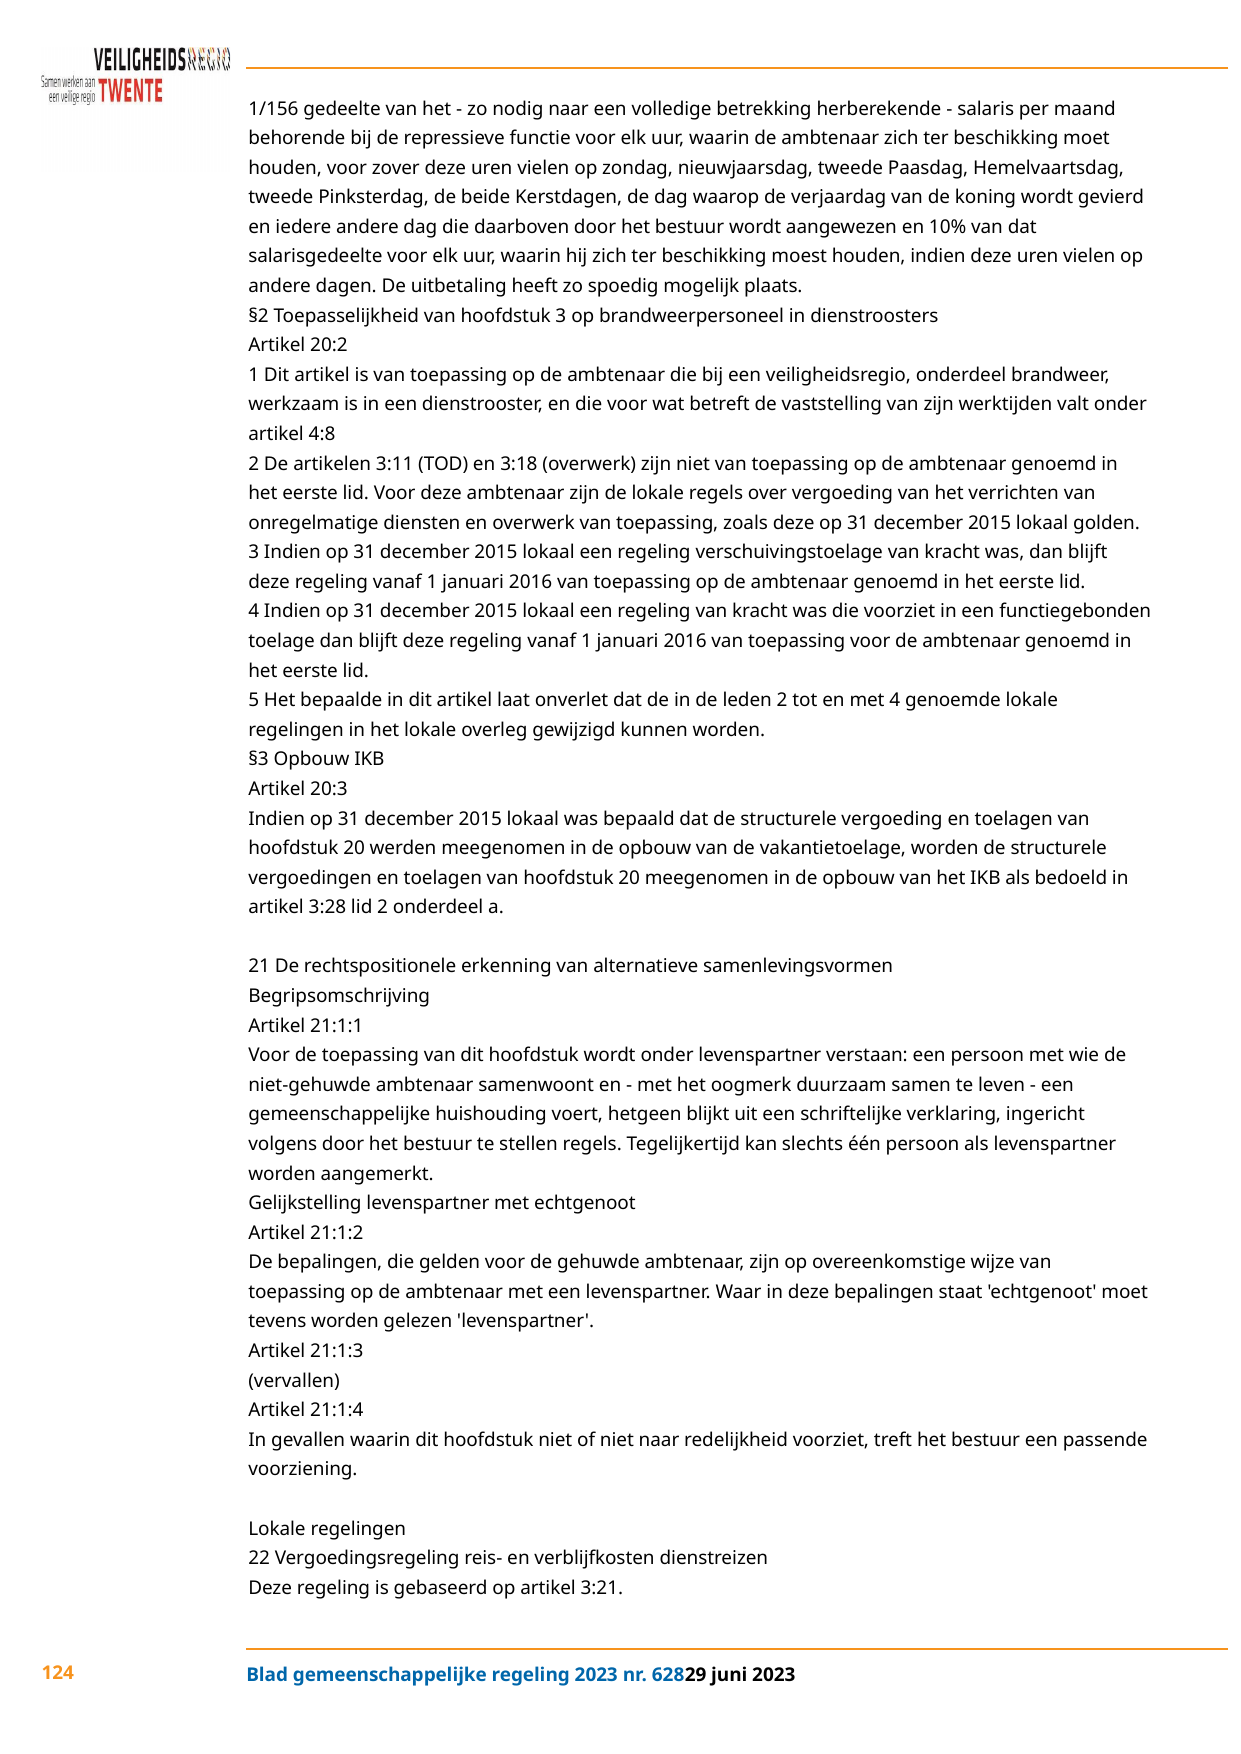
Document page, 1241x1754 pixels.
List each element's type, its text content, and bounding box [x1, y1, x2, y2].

text §2 Toepasselijkheid van hoofdstuk 3 op brandweerpersoneel in dienstroosters [248, 302, 1152, 328]
text Artikel 21:1:4 [248, 1396, 1152, 1422]
text Deze regeling is gebaseerd op artikel 3:21. [248, 1574, 1152, 1600]
picture [41, 47, 231, 172]
text Artikel 21:1:2 [248, 1219, 1152, 1245]
text In gevallen waarin dit hoofdstuk niet of niet naar redelijkheid voorziet, treft het bestuur een passende voorziening. [248, 1426, 1152, 1481]
text 4 Indien op 31 december 2015 lokaal een regeling van kracht was die voorziet in een functiegebonden toelage dan blijft deze regeling vanaf 1 januari 2016 van toepassing voor de ambtenaar genoemd in het eerste lid. [248, 598, 1152, 683]
text 2 De artikelen 3:11 (TOD) en 3:18 (overwerk) zijn niet van toepassing op de ambtenaar genoemd in het eerste lid. Voor deze ambtenaar zijn de lokale regels over vergoeding van het verrichten van onregelmatige diensten en overwerk van toepassing, zoals deze op 31 december 2015 lokaal golden. [248, 450, 1152, 535]
text Artikel 20:3 [248, 775, 1152, 801]
text §3 Opbouw IKB [248, 746, 1152, 771]
text Artikel 21:1:3 [248, 1337, 1152, 1363]
text 21 De rechtspositionele erkenning van alternatieve samenlevingsvormen [248, 953, 1152, 978]
text Begripsomschrijving [248, 982, 1152, 1008]
text De bepalingen, die gelden voor de gehuwde ambtenaar, zijn op overeenkomstige wijze van toepassing op de ambtenaar met een levenspartner. Waar in deze bepalingen staat 'echtgenoot' moet tevens worden gelezen 'levenspartner'. [248, 1248, 1152, 1333]
text 22 Vergoedingsregeling reis- en verblijfkosten dienstreizen [248, 1544, 1152, 1570]
text Artikel 20:2 [248, 331, 1152, 357]
text (vervallen) [248, 1367, 1152, 1393]
text 3 Indien op 31 december 2015 lokaal een regeling verschuivingstoelage van kracht was, dan blijft deze regeling vanaf 1 januari 2016 van toepassing op de ambtenaar genoemd in het eerste lid. [248, 538, 1152, 594]
text 5 Het bepaalde in dit artikel laat onverlet dat de in de leden 2 tot en met 4 genoemde lokale regelingen in het lokale overleg gewijzigd kunnen worden. [248, 686, 1152, 742]
text 1 Dit artikel is van toepassing op de ambtenaar die bij een veiligheidsregio, onderdeel brandweer, werkzaam is in een dienstrooster, en die voor wat betreft de vaststelling van zijn werktijden valt onder artikel 4:8 [248, 361, 1152, 446]
text Gelijkstelling levenspartner met echtgenoot [248, 1189, 1152, 1215]
text Lokale regelingen [248, 1515, 1152, 1541]
text 1/156 gedeelte van het - zo nodig naar een volledige betrekking herberekende - salaris per maand behorende bij de repressieve functie voor elk uur, waarin de ambtenaar zich ter beschikking moet houden, voor zover deze uren vielen op zondag, nieuwjaarsdag, tweede Paasdag, Hemelvaartsdag, tweede Pinksterdag, de beide Kerstdagen, de dag waarop de verjaardag van de koning wordt gevierd en iedere andere dag die daarboven door het bestuur wordt aangewezen en 10% van dat salarisgedeelte voor elk uur, waarin hij zich ter beschikking moest houden, indien deze uren vielen op andere dagen. De uitbetaling heeft zo spoedig mogelijk plaats. [248, 95, 1152, 298]
text Artikel 21:1:1 [248, 1012, 1152, 1038]
text Voor de toepassing van dit hoofdstuk wordt onder levenspartner verstaan: een persoon met wie de niet-gehuwde ambtenaar samenwoont en - met het oogmerk duurzaam samen te leven - een gemeenschappelijke huishouding voert, hetgeen blijkt uit een schriftelijke verklaring, ingericht volgens door het bestuur te stellen regels. Tegelijkertijd kan slechts één persoon als levenspartner worden aangemerkt. [248, 1041, 1152, 1186]
text Indien op 31 december 2015 lokaal was bepaald dat de structurele vergoeding en toelagen van hoofdstuk 20 werden meegenomen in de opbouw van de vakantietoelage, worden de structurele vergoedingen en toelagen van hoofdstuk 20 meegenomen in de opbouw van het IKB als bedoeld in artikel 3:28 lid 2 onderdeel a. [248, 805, 1152, 919]
